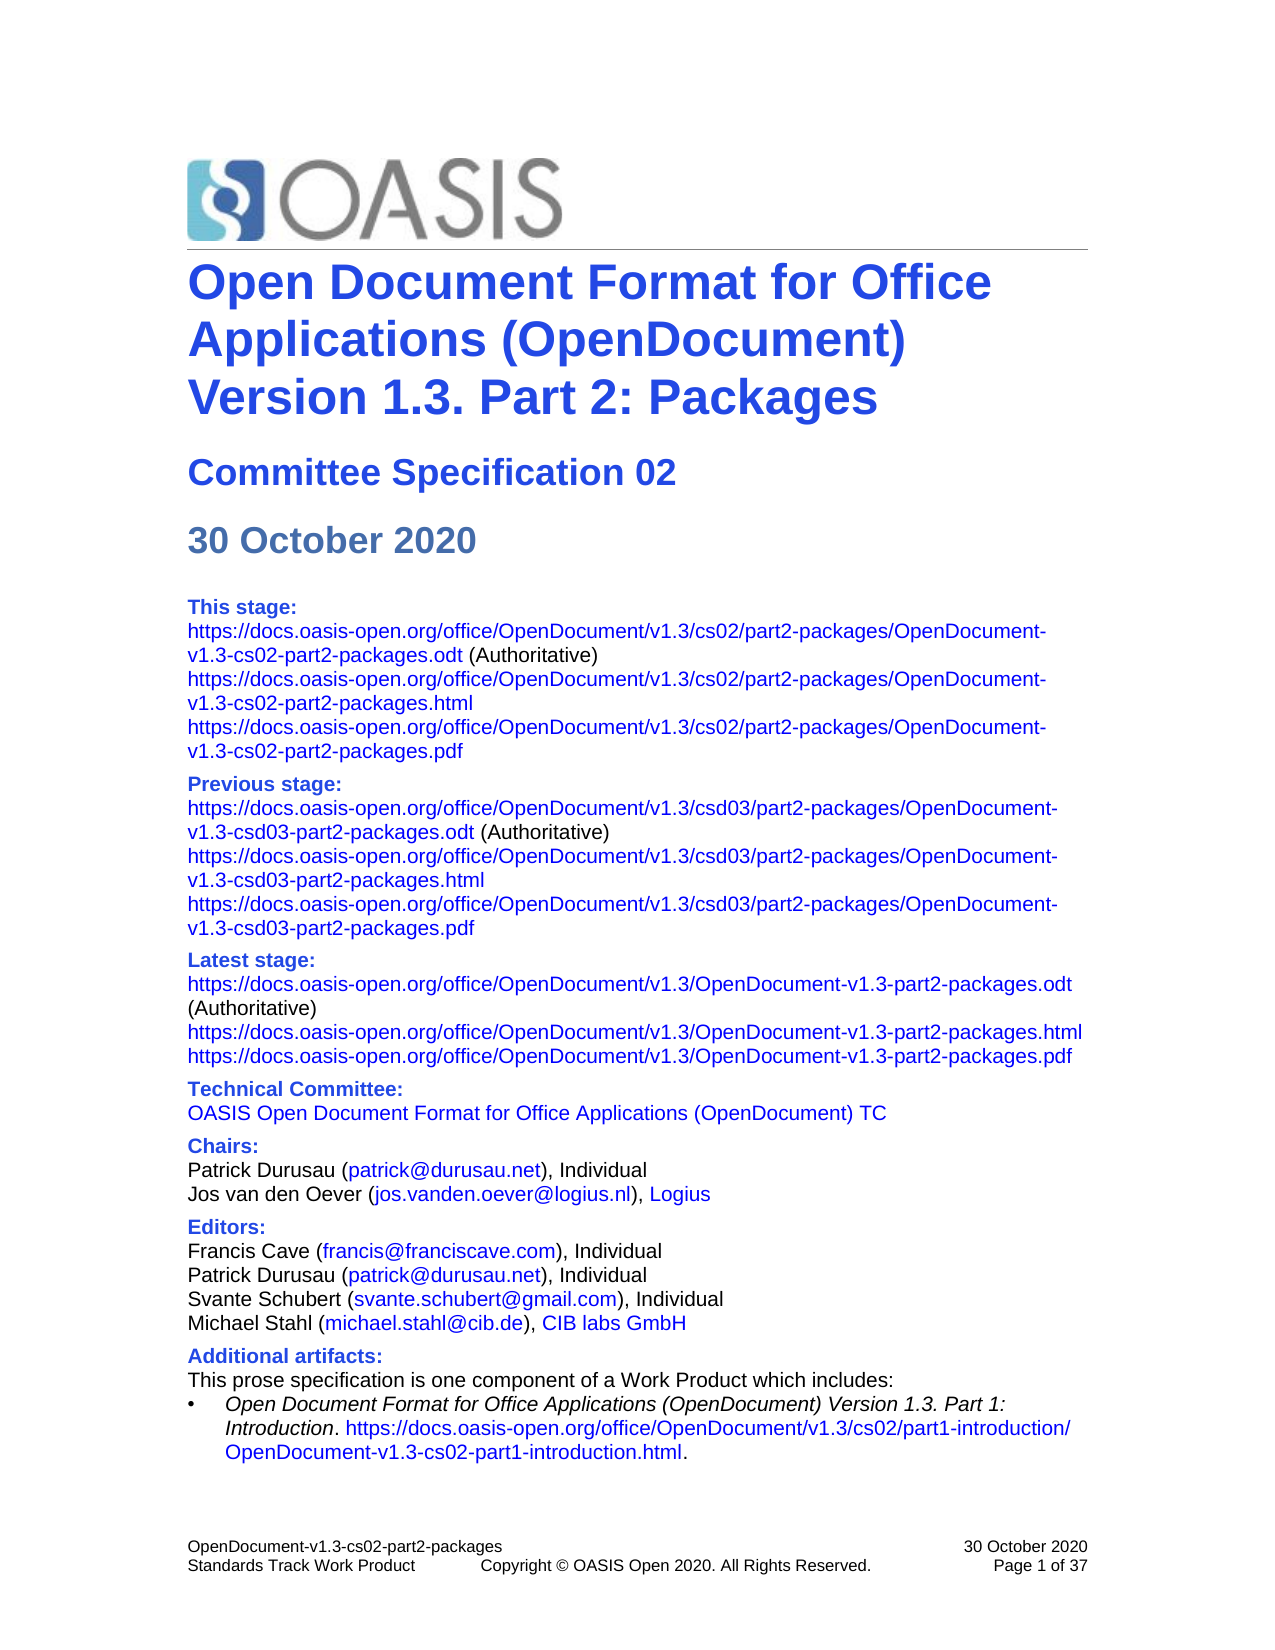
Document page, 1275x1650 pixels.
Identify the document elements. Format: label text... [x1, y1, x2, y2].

title Previous stage: [187, 772, 1088, 796]
title Michael Stahl (michael.stahl@cib.de), CIB labs GmbH [187, 1311, 1088, 1334]
title Chairs: [187, 1134, 1088, 1158]
title Open Document Format for Office Applications (OpenDocument) Version 1.3. Part 2: Packages [187, 250, 1088, 425]
title https://docs.oasis-open.org/office/OpenDocument/v1.3/cs02/part2-packages/OpenDocument-v1.3-cs02-part2-packages.html [187, 667, 1088, 715]
title https://docs.oasis-open.org/office/OpenDocument/v1.3/csd03/part2-packages/OpenDocument-v1.3-csd03-part2-packages.pdf [187, 891, 1088, 939]
title Editors: [187, 1215, 1088, 1239]
title Jos van den Oever (jos.vanden.oever@logius.nl), Logius [187, 1182, 1088, 1206]
title https://docs.oasis-open.org/office/OpenDocument/v1.3/OpenDocument-v1.3-part2-packages.odt (Authoritative) [187, 972, 1088, 1020]
title Francis Cave (francis@franciscave.com), Individual [187, 1239, 1088, 1263]
list Open Document Format for Office Applications (OpenDocument) Version 1.3. Part 1: Introduction. https://docs.oasis-open.org/office/OpenDocument/v1.3/cs02/part1-introduction/OpenDocument-v1.3-cs02-part1-introduction.html. [187, 1391, 1088, 1463]
title https://docs.oasis-open.org/office/OpenDocument/v1.3/OpenDocument-v1.3-part2-packages.html [187, 1020, 1088, 1044]
title OASIS Open Document Format for Office Applications (OpenDocument) TC [187, 1101, 1088, 1125]
title https://docs.oasis-open.org/office/OpenDocument/v1.3/cs02/part2-packages/OpenDocument-v1.3-cs02-part2-packages.pdf [187, 715, 1088, 763]
title Latest stage: [187, 948, 1088, 972]
title Svante Schubert (svante.schubert@gmail.com), Individual [187, 1287, 1088, 1311]
title Patrick Durusau (patrick@durusau.net), Individual [187, 1158, 1088, 1182]
title https://docs.oasis-open.org/office/OpenDocument/v1.3/csd03/part2-packages/OpenDocument-v1.3-csd03-part2-packages.html [187, 843, 1088, 891]
title https://docs.oasis-open.org/office/OpenDocument/v1.3/csd03/part2-packages/OpenDocument-v1.3-csd03-part2-packages.odt (Authoritative) [187, 796, 1088, 843]
title Technical Committee: [187, 1077, 1088, 1101]
title Additional artifacts: [187, 1343, 1088, 1367]
title This prose specification is one component of a Work Product which includes: [187, 1367, 1088, 1391]
title https://docs.oasis-open.org/office/OpenDocument/v1.3/OpenDocument-v1.3-part2-packages.pdf [187, 1044, 1088, 1068]
title Patrick Durusau (patrick@durusau.net), Individual [187, 1263, 1088, 1287]
subtitle 30 October 2020 [187, 515, 1088, 561]
subtitle Committee Specification 02 [187, 447, 1088, 493]
title https://docs.oasis-open.org/office/OpenDocument/v1.3/cs02/part2-packages/OpenDocument-v1.3-cs02-part2-packages.odt (Authoritative) [187, 619, 1088, 667]
title This stage: [187, 595, 1088, 619]
picture [187, 158, 563, 241]
